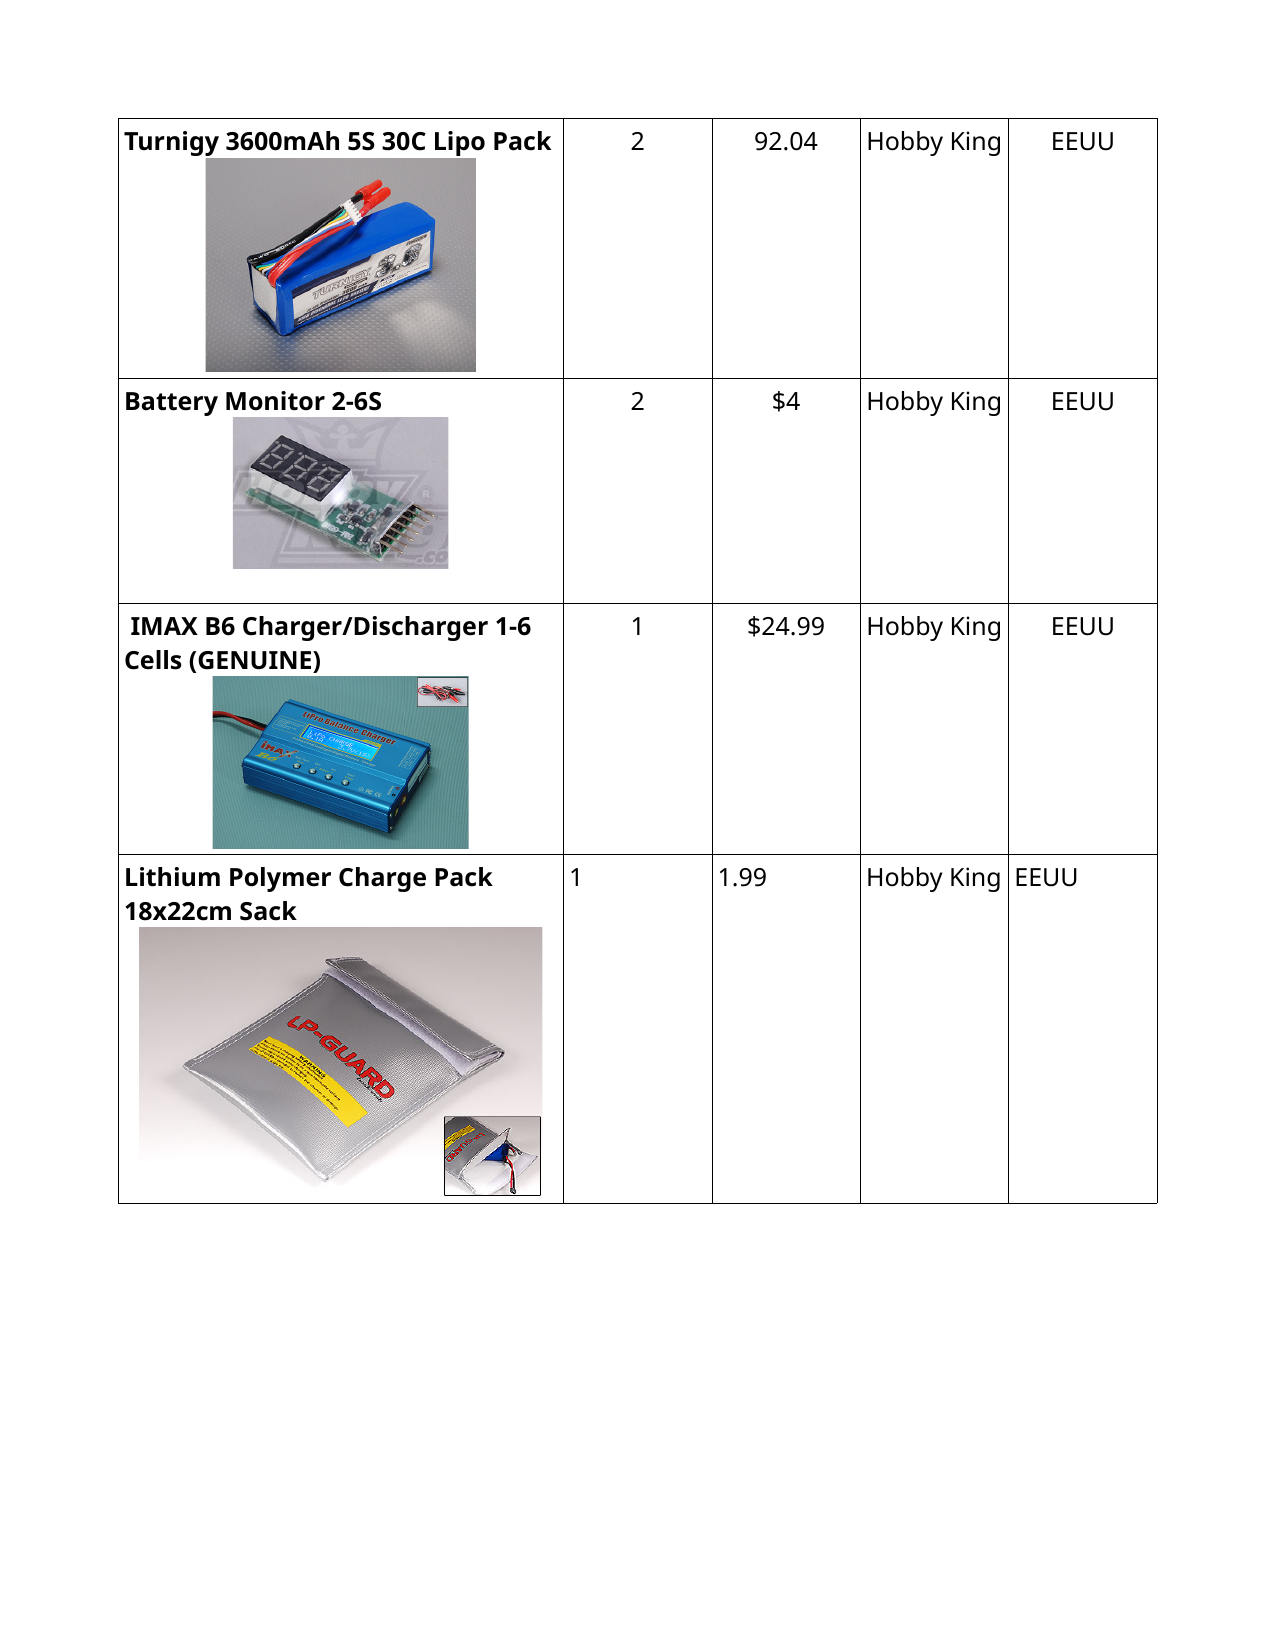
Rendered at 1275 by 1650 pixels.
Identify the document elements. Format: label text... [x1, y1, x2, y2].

table_cell 1.99 [713, 855, 860, 1203]
table_cell EEUU [1009, 119, 1157, 378]
table_cell $24.99 [713, 604, 860, 854]
picture [205, 158, 476, 372]
table_cell 2 [564, 379, 712, 603]
picture [212, 676, 469, 849]
table_cell $4 [713, 379, 860, 603]
table_cell 2 [564, 119, 712, 378]
table_cell EEUU [1009, 604, 1157, 854]
table_cell Lithium Polymer Charge Pack 18x22cm Sack [119, 855, 563, 1203]
table_cell Hobby King [861, 604, 1008, 854]
picture [139, 927, 543, 1198]
table_cell 92.04 [713, 119, 860, 378]
table_cell 1 [564, 604, 712, 854]
table_cell EEUU [1009, 379, 1157, 603]
table_cell Hobby King [861, 855, 1008, 1203]
table_cell IMAX B6 Charger/Discharger 1-6 Cells (GENUINE) [119, 604, 563, 854]
table_cell EEUU [1009, 855, 1157, 1203]
picture [232, 417, 449, 569]
table_cell Battery Monitor 2-6S [119, 379, 563, 603]
table_cell Turnigy 3600mAh 5S 30C Lipo Pack [119, 119, 563, 378]
table_cell Hobby King [861, 379, 1008, 603]
table_cell 1 [564, 855, 712, 1203]
table_cell Hobby King [861, 119, 1008, 378]
